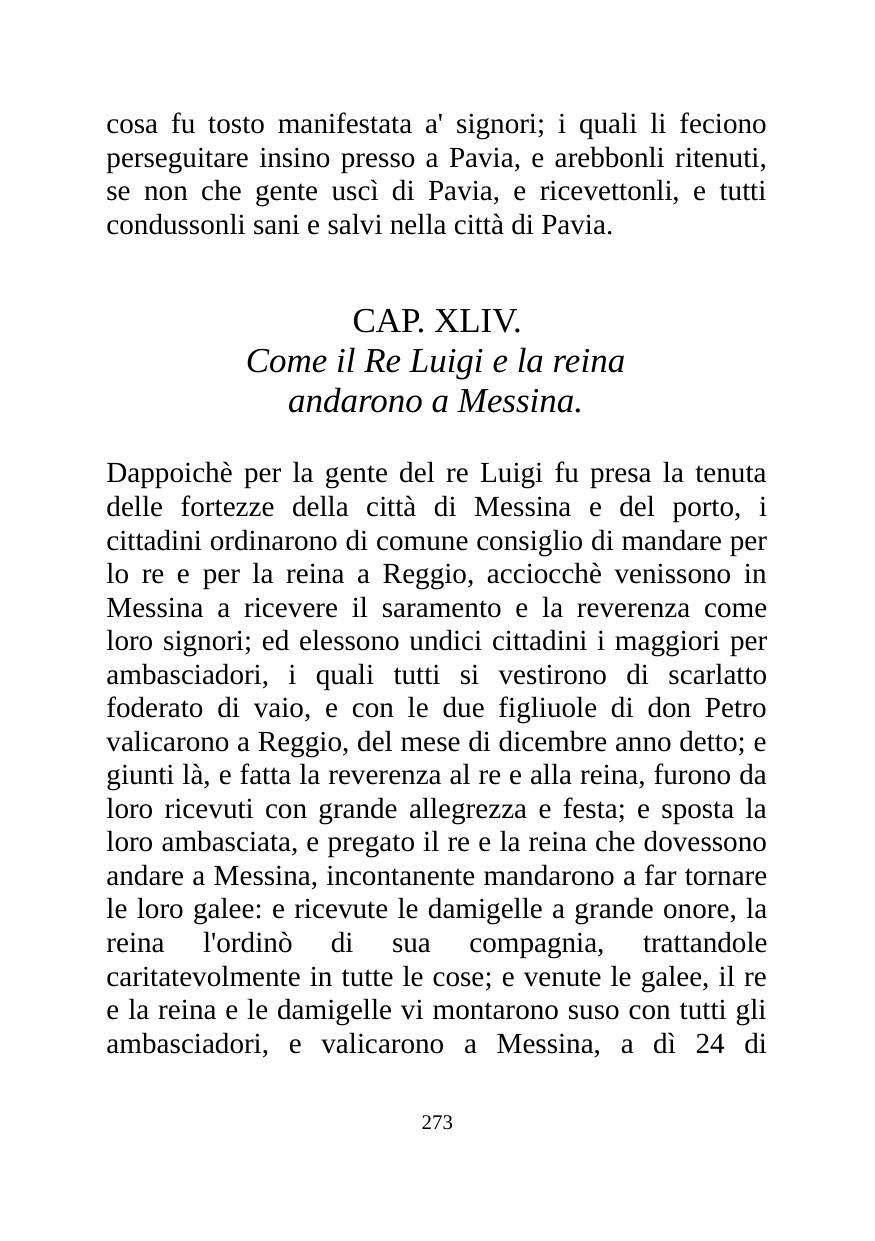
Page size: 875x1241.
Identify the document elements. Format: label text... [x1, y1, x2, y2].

text cosa fu tosto manifestata a' signori; i quali li feciono perseguitare insino presso a Pavia, e arebbonli ritenuti, se non che gente uscì di Pavia, e ricevettonli, e tutti condussonli sani e salvi nella città di Pavia. [106, 106, 768, 240]
subtitle CAP. XLIV. Come il Re Luigi e la reina andarono a Messina. [106, 299, 768, 420]
text Dappoichè per la gente del re Luigi fu presa la tenuta delle fortezze della città di Messina e del porto, i cittadini ordinarono di comune consiglio di mandare per lo re e per la reina a Reggio, acciocchè venissono in Messina a ricevere il saramento e la reverenza come loro signori; ed elessono undici cittadini i maggiori per ambasciadori, i quali tutti si vestirono di scarlatto foderato di vaio, e con le due figliuole di don Petro valicarono a Reggio, del mese di dicembre anno detto; e giunti là, e fatta la reverenza al re e alla reina, furono da loro ricevuti con grande allegrezza e festa; e sposta la loro ambasciata, e pregato il re e la reina che dovessono andare a Messina, incontanente mandarono a far tornare le loro galee: e ricevute le damigelle a grande onore, la reina l'ordinò di sua compagnia, trattandole caritatevolmente in tutte le cose; e venute le galee, il re e la reina e le damigelle vi montarono suso con tutti gli ambasciadori, e valicarono a Messina, a dì 24 di [106, 456, 768, 1059]
